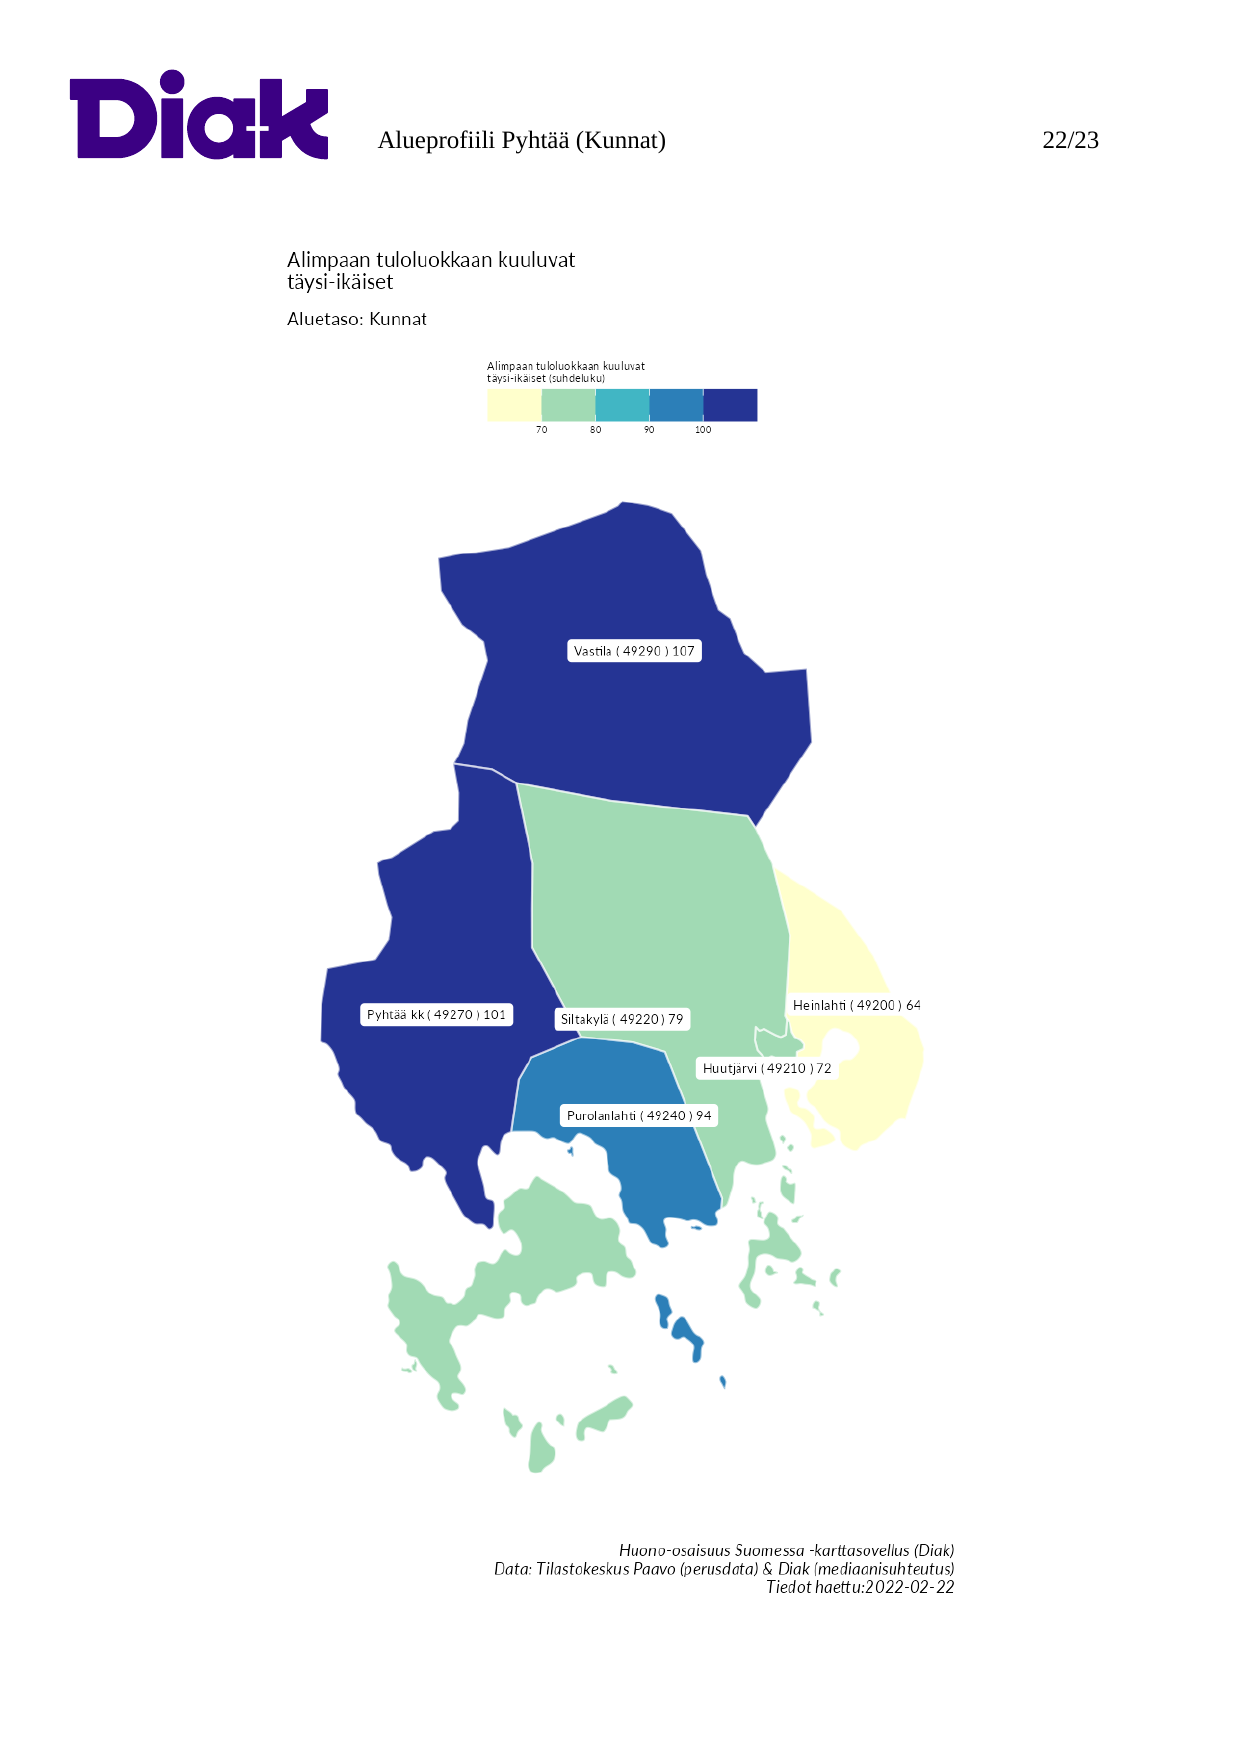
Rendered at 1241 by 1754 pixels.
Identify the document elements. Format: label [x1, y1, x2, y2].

picture [61, 196, 1179, 1651]
